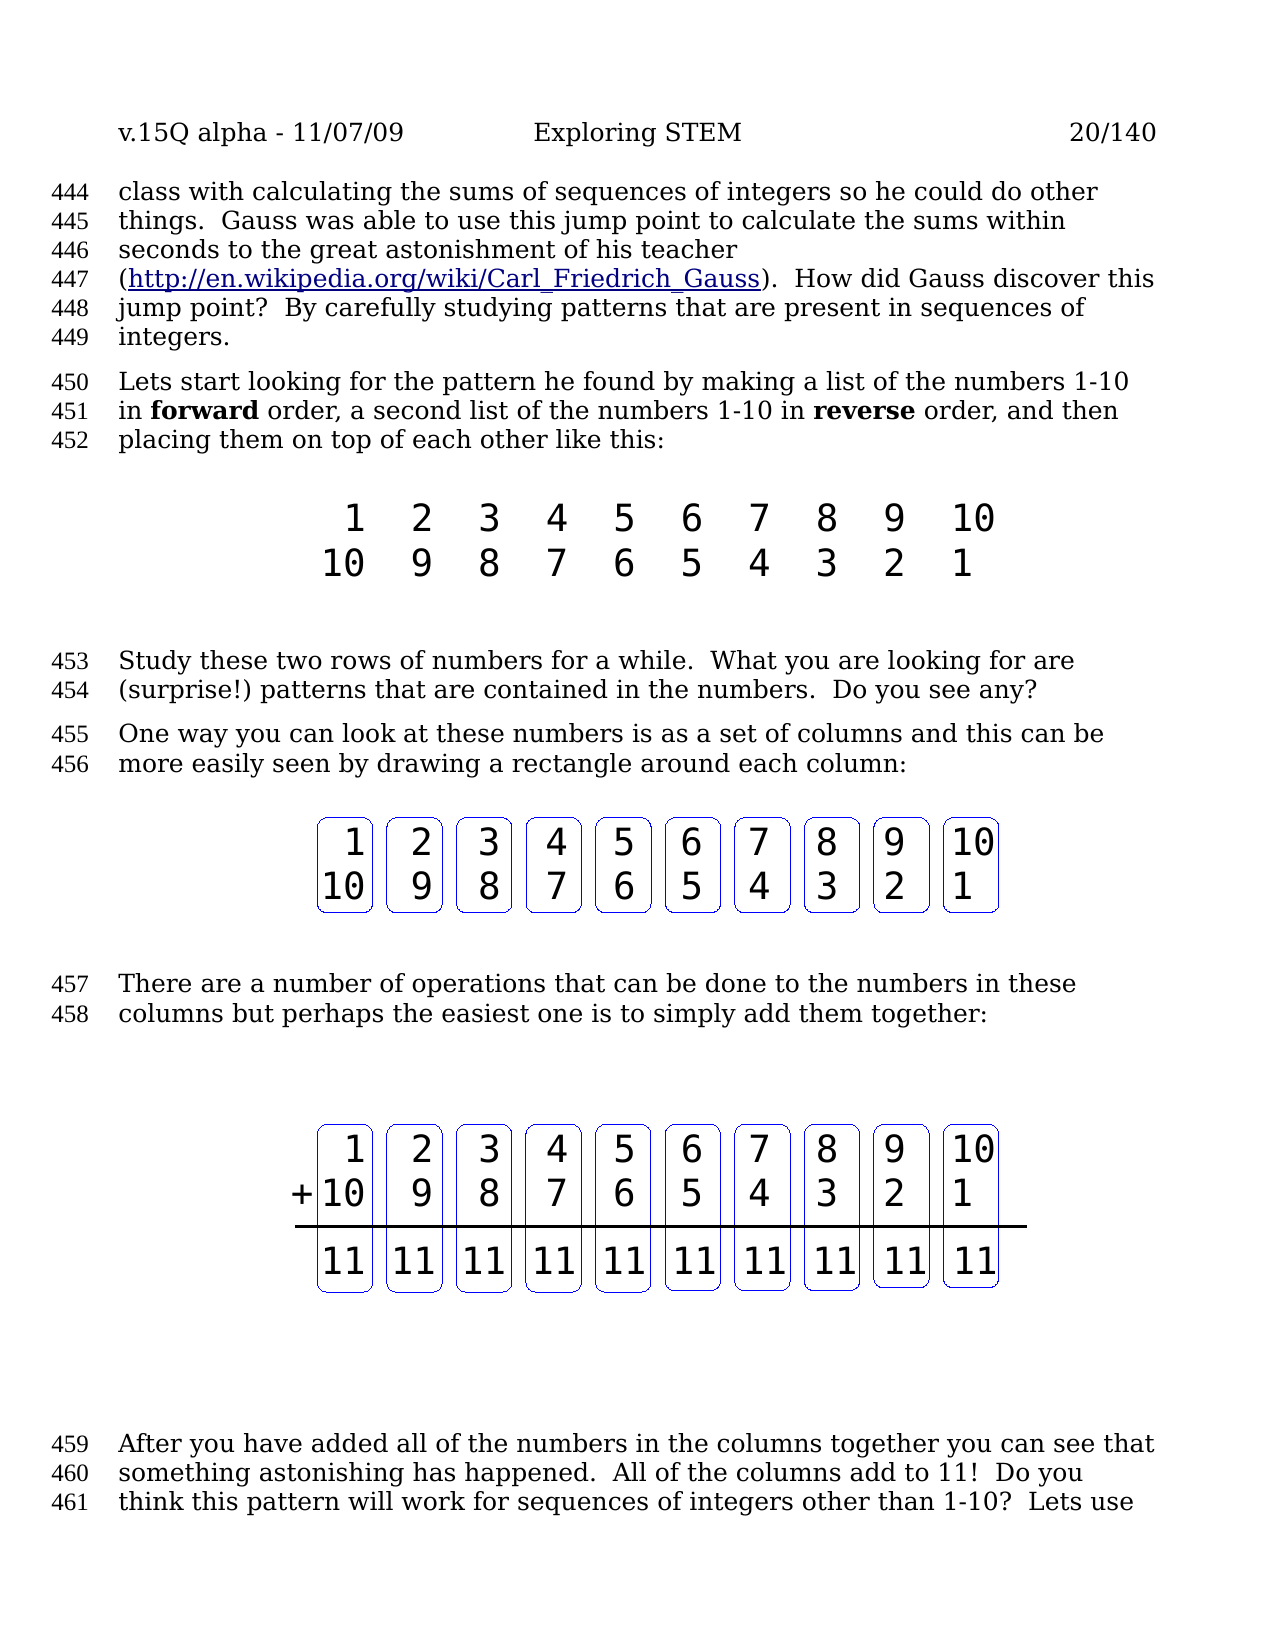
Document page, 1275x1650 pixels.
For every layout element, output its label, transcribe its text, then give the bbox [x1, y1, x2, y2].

text Lets start looking for the pattern he found by making a list of the numbers 1-10 in forward order, a second list of the numbers 1-10 in reverse order, and then placing them on top of each other like this: [118, 367, 1157, 454]
text Study these two rows of numbers for a while. What you are looking for are (surprise!) patterns that are contained in the numbers. Do you see any? [118, 646, 1157, 704]
text There are a number of operations that can be done to the numbers in these columns but perhaps the easiest one is to simply add them together: [118, 969, 1157, 1028]
text class with calculating the sums of sequences of integers so he could do other things. Gauss was able to use this jump point to calculate the sums within seconds to the great astonishment of his teacher (http://en.wikipedia.org/wiki/Carl_Friedrich_Gauss). How did Gauss discover this jump point? By carefully studying patterns that are present in sequences of integers. [118, 177, 1157, 352]
text One way you can look at these numbers is as a set of columns and this can be more easily seen by drawing a rectangle around each column: [118, 719, 1157, 778]
text After you have added all of the numbers in the columns together you can see that something astonishing has happened. All of the columns add to 11! Do you think this pattern will work for sequences of integers other than 1-10? Lets use [118, 1429, 1157, 1516]
